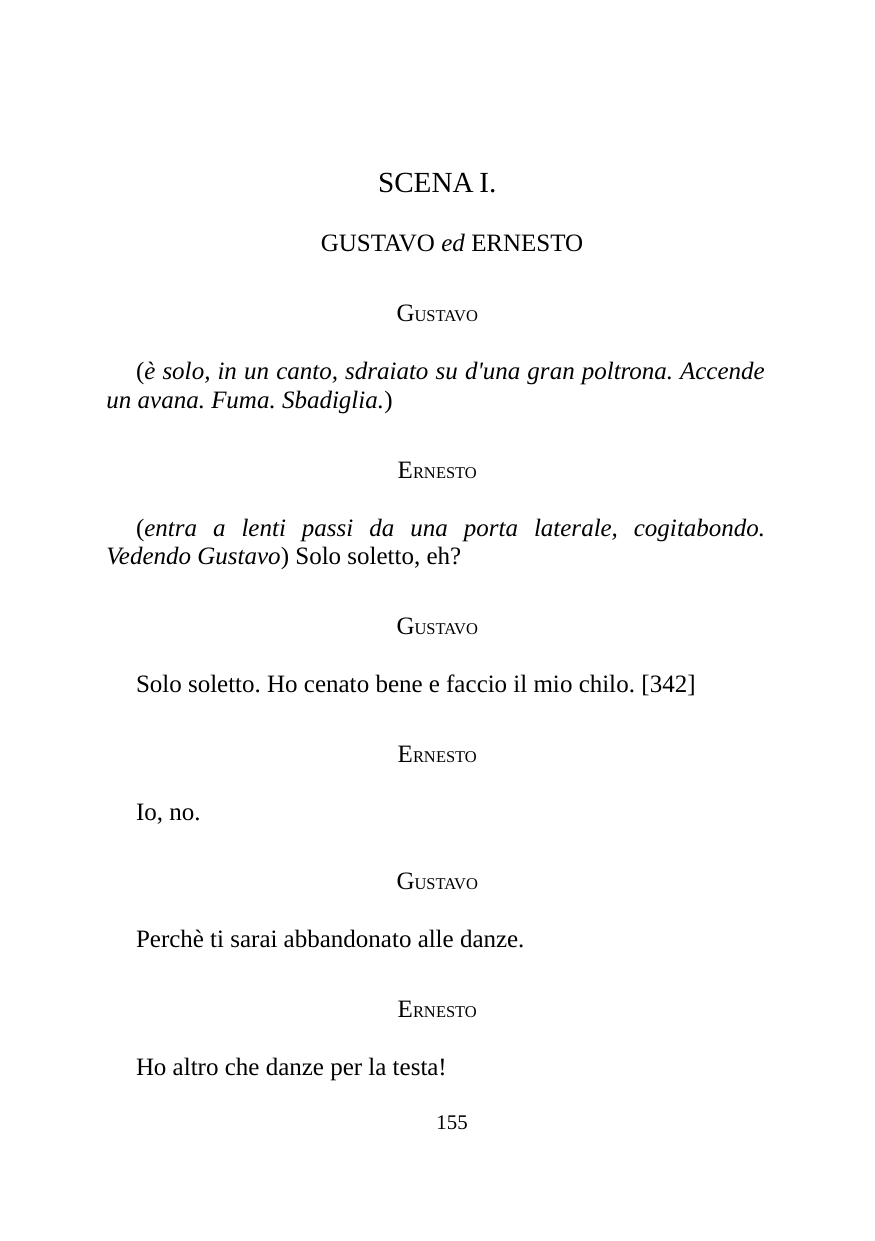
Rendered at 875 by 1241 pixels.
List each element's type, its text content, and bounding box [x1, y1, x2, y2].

text Solo soletto. Ho cenato bene e faccio il mio chilo. [342] [106, 669, 768, 698]
text GUSTAVO ed ERNESTO [106, 228, 768, 257]
text Gustavo [106, 866, 768, 895]
text Gustavo [106, 298, 768, 327]
text (entra a lenti passi da una porta laterale, cogitabondo. Vedendo Gustavo) Solo soletto, eh? [106, 513, 768, 570]
text Gustavo [106, 611, 768, 640]
text Io, no. [106, 797, 768, 825]
text Ernesto [106, 455, 768, 483]
text Ernesto [106, 994, 768, 1023]
text Ho altro che danze per la testa! [106, 1052, 768, 1081]
text Ernesto [106, 739, 768, 767]
text Perchè ti sarai abbandonato alle danze. [106, 924, 768, 953]
subtitle SCENA I. [106, 165, 768, 199]
text (è solo, in un canto, sdraiato su d'una gran poltrona. Accende un avana. Fuma. Sbadiglia.) [106, 356, 768, 414]
